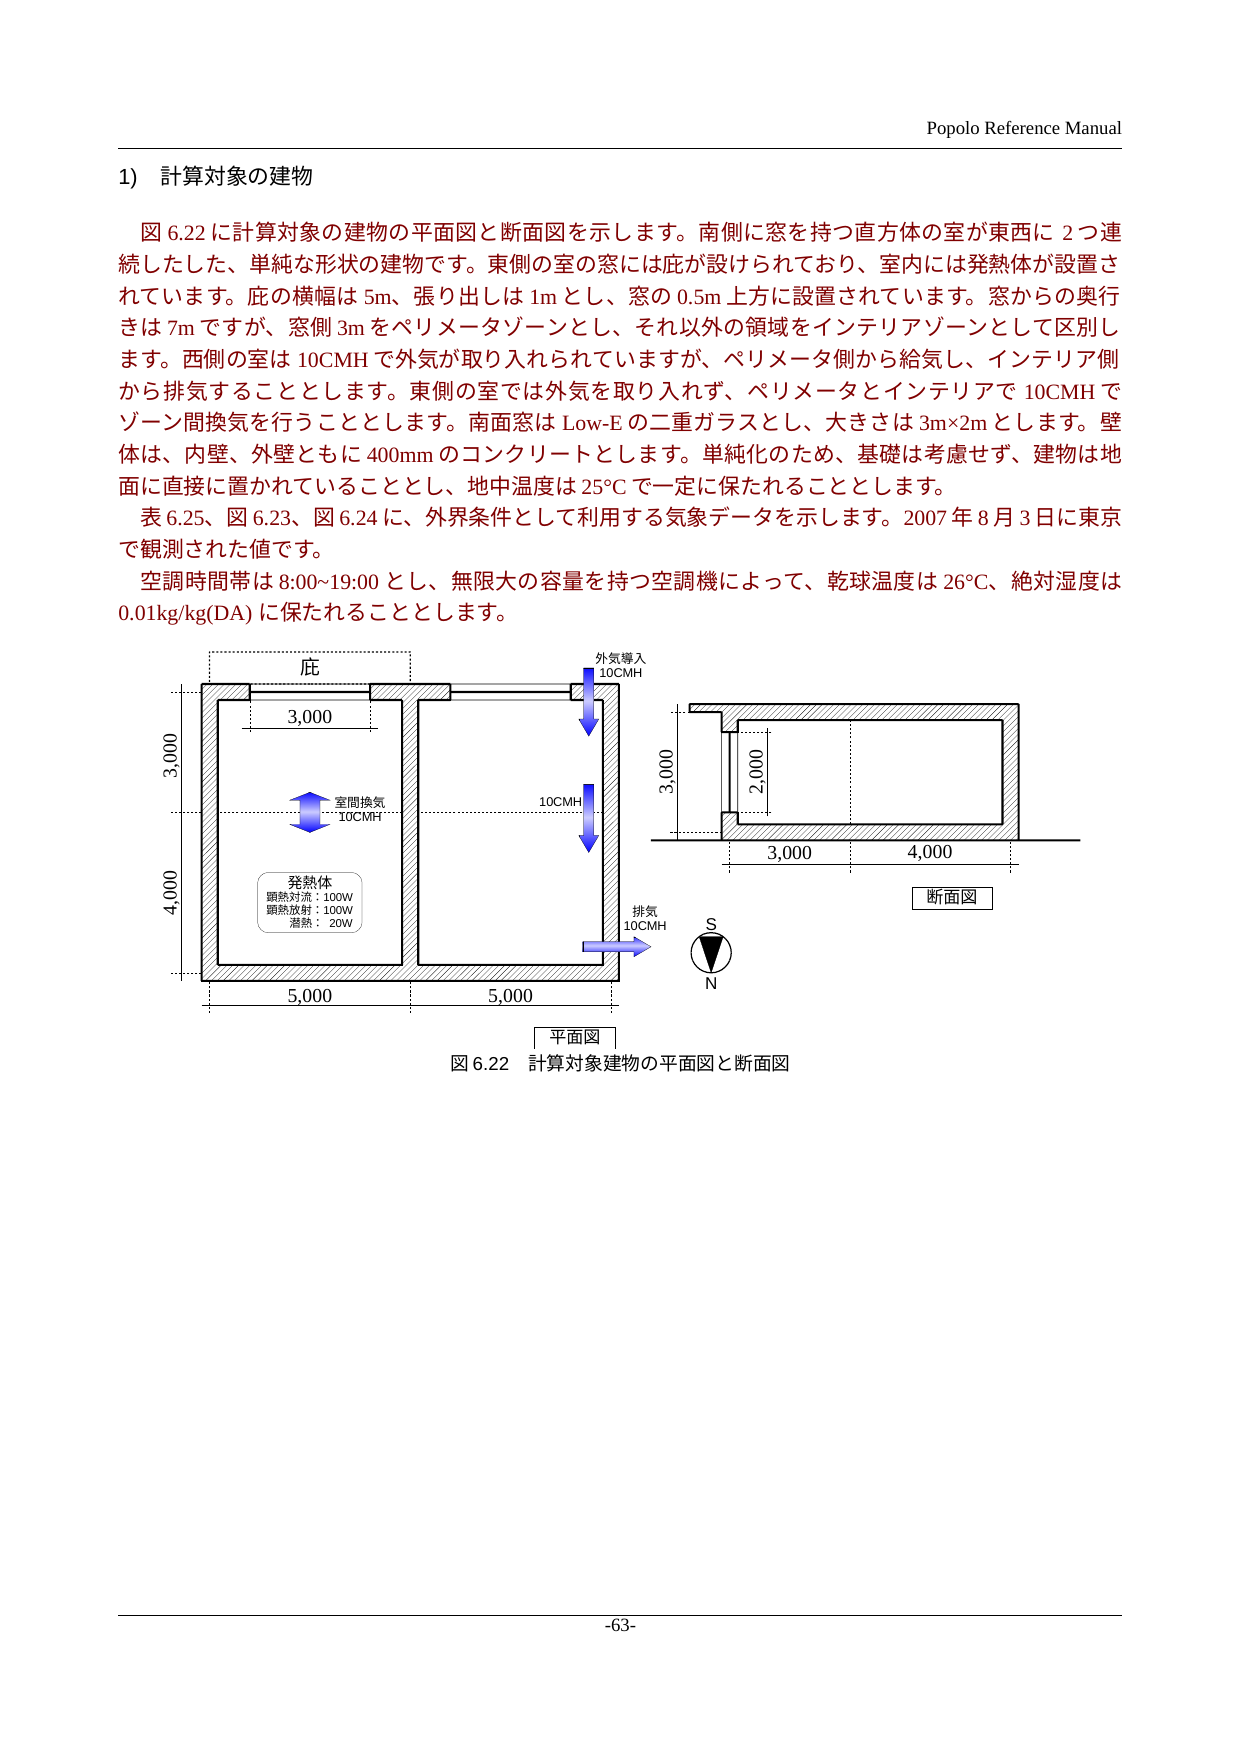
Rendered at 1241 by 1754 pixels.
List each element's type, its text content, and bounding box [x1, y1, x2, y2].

subtitle 計算対象の建物 [118, 159, 1122, 191]
text 空調時間帯は8:00~19:00とし、無限大の容量を持つ空調機によって、乾球温度は26°C、絶対湿度は0.01kg/kg(DA) に保たれることとします。 [118, 564, 1122, 627]
text 図6.22に計算対象の建物の平面図と断面図を示します。南側に窓を持つ直方体の室が東西に2つ連続したした、単純な形状の建物です。東側の室の窓には庇が設けられており、室内には発熱体が設置されています。庇の横幅は5m、張り出しは1mとし、窓の0.5m上方に設置されています。窓からの奥行きは7mですが、窓側3mをペリメータゾーンとし、それ以外の領域をインテリアゾーンとして区別します。西側の室は10CMHで外気が取り入れられていますが、ペリメータ側から給気し、インテリア側から排気することとします。東側の室では外気を取り入れず、ペリメータとインテリアで10CMHでゾーン間換気を行うこととします。南面窓はLow-Eの二重ガラスとし、大きさは3m×2mとします。壁体は、内壁、外壁ともに400mmのコンクリートとします。単純化のため、基礎は考慮せず、建物は地面に直接に置かれていることとし、地中温度は25°Cで一定に保たれることとします。 [118, 215, 1122, 500]
text 表6.25、図6.23、図6.24に、外界条件として利用する気象データを示します。2007年8月3日に東京で観測された値です。 [118, 500, 1122, 564]
text 図6.22 計算対象建物の平面図と断面図 [118, 651, 1122, 1076]
